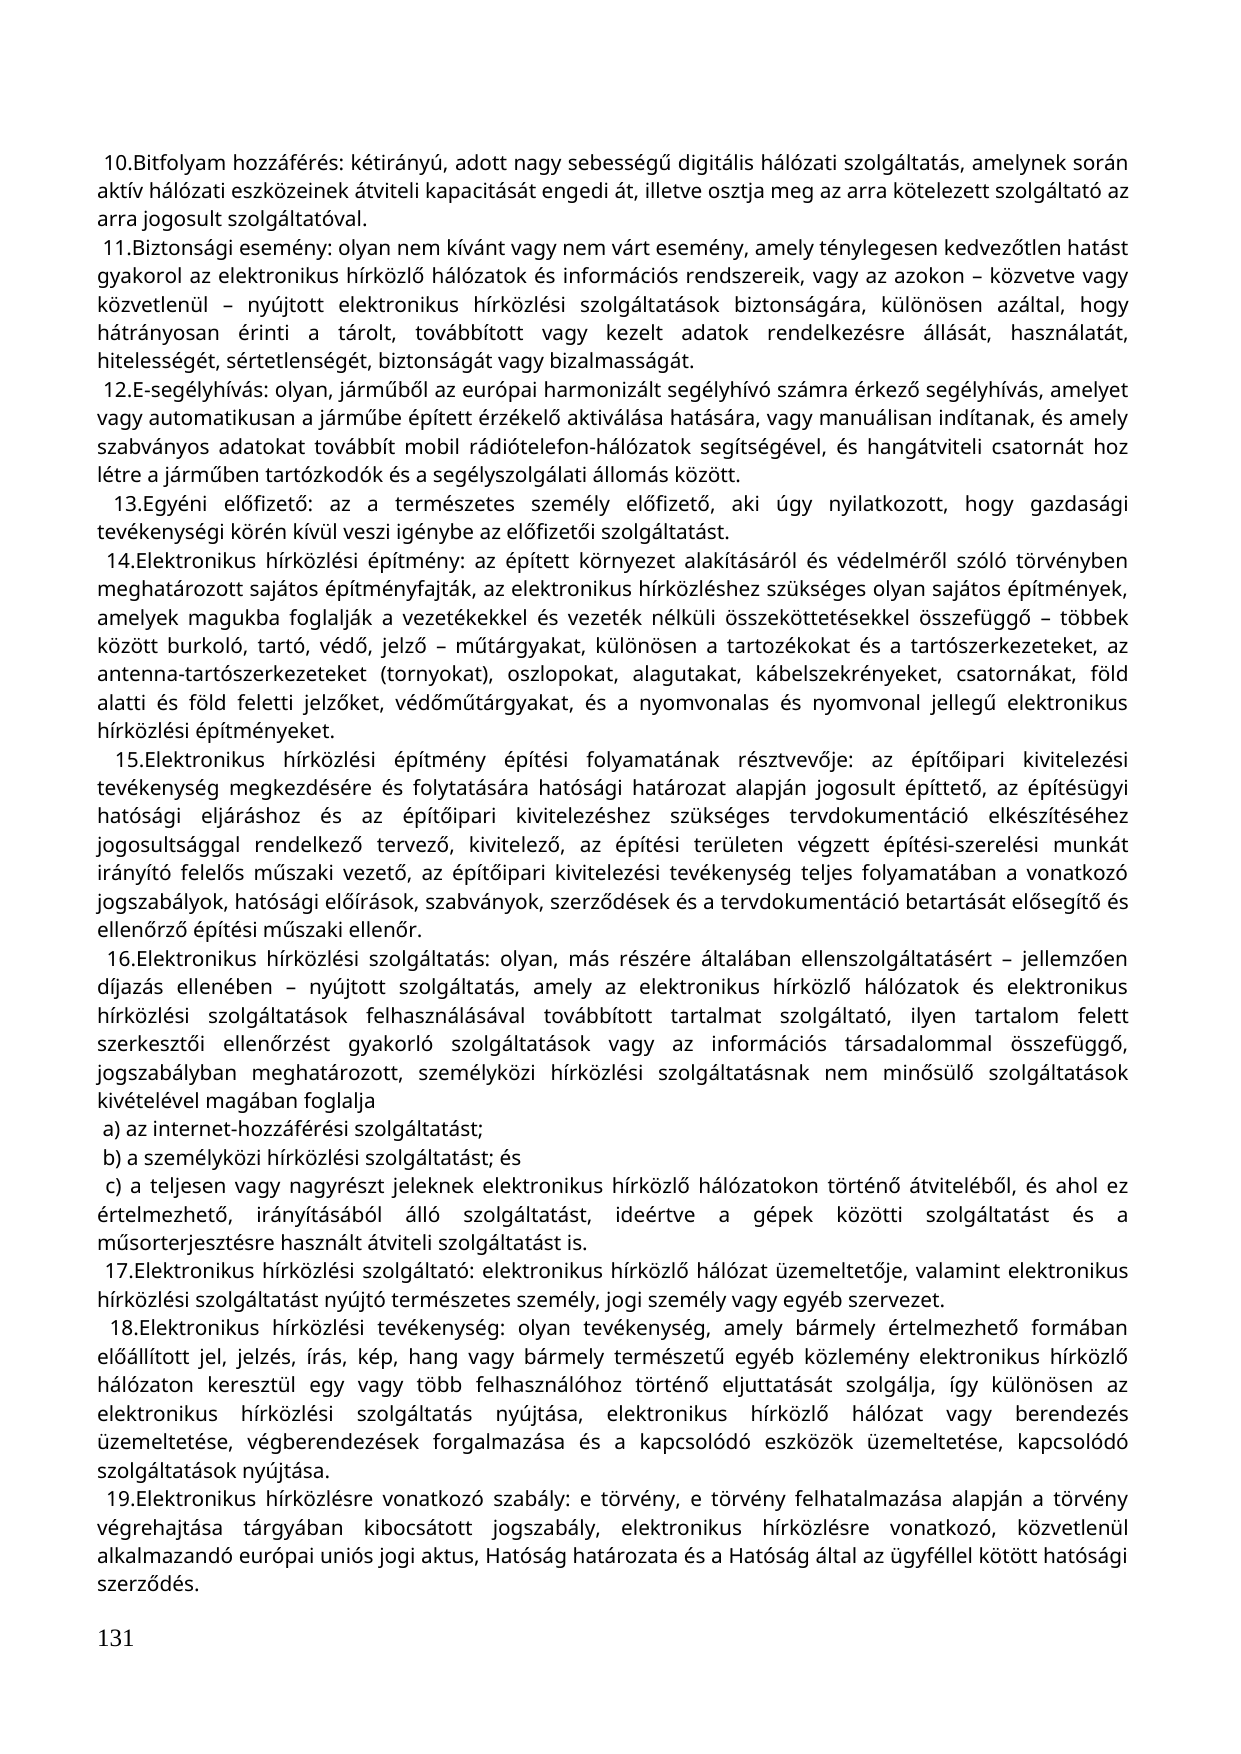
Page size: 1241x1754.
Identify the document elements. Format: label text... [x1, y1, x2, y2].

text 19.Elektronikus hírközlésre vonatkozó szabály: e törvény, e törvény felhatalmazása alapján a törvény végrehajtása tárgyában kibocsátott jogszabály, elektronikus hírközlésre vonatkozó, közvetlenül alkalmazandó európai uniós jogi aktus, Hatóság határozata és a Hatóság által az ügyféllel kötött hatósági szerződés. [97, 1484, 1130, 1598]
text 17.Elektronikus hírközlési szolgáltató: elektronikus hírközlő hálózat üzemeltetője, valamint elektronikus hírközlési szolgáltatást nyújtó természetes személy, jogi személy vagy egyéb szervezet. [97, 1257, 1130, 1313]
text 16.Elektronikus hírközlési szolgáltatás: olyan, más részére általában ellenszolgáltatásért – jellemzően díjazás ellenében – nyújtott szolgáltatás, amely az elektronikus hírközlő hálózatok és elektronikus hírközlési szolgáltatások felhasználásával továbbított tartalmat szolgáltató, ilyen tartalom felett szerkesztői ellenőrzést gyakorló szolgáltatások vagy az információs társadalommal összefüggő, jogszabályban meghatározott, személyközi hírközlési szolgáltatásnak nem minősülő szolgáltatások kivételével magában foglalja [97, 944, 1130, 1114]
text 13.Egyéni előfizető: az a természetes személy előfizető, aki úgy nyilatkozott, hogy gazdasági tevékenységi körén kívül veszi igénybe az előfizetői szolgáltatást. [97, 489, 1130, 546]
text 11.Biztonsági esemény: olyan nem kívánt vagy nem várt esemény, amely ténylegesen kedvezőtlen hatást gyakorol az elektronikus hírközlő hálózatok és információs rendszereik, vagy az azokon – közvetve vagy közvetlenül – nyújtott elektronikus hírközlési szolgáltatások biztonságára, különösen azáltal, hogy hátrányosan érinti a tárolt, továbbított vagy kezelt adatok rendelkezésre állását, használatát, hitelességét, sértetlenségét, biztonságát vagy bizalmasságát. [97, 233, 1130, 375]
text 15.Elektronikus hírközlési építmény építési folyamatának résztvevője: az építőipari kivitelezési tevékenység megkezdésére és folytatására hatósági határozat alapján jogosult építtető, az építésügyi hatósági eljáráshoz és az építőipari kivitelezéshez szükséges tervdokumentáció elkészítéséhez jogosultsággal rendelkező tervező, kivitelező, az építési területen végzett építési-szerelési munkát irányító felelős műszaki vezető, az építőipari kivitelezési tevékenység teljes folyamatában a vonatkozó jogszabályok, hatósági előírások, szabványok, szerződések és a tervdokumentáció betartását elősegítő és ellenőrző építési műszaki ellenőr. [97, 745, 1130, 944]
text c) a teljesen vagy nagyrészt jeleknek elektronikus hírközlő hálózatokon történő átviteléből, és ahol ez értelmezhető, irányításából álló szolgáltatást, ideértve a gépek közötti szolgáltatást és a műsorterjesztésre használt átviteli szolgáltatást is. [97, 1171, 1130, 1257]
text a) az internet-hozzáférési szolgáltatást; [97, 1114, 1130, 1143]
text b) a személyközi hírközlési szolgáltatást; és [97, 1143, 1130, 1171]
text 14.Elektronikus hírközlési építmény: az épített környezet alakításáról és védelméről szóló törvényben meghatározott sajátos építményfajták, az elektronikus hírközléshez szükséges olyan sajátos építmények, amelyek magukba foglalják a vezetékekkel és vezeték nélküli összeköttetésekkel összefüggő – többek között burkoló, tartó, védő, jelző – műtárgyakat, különösen a tartozékokat és a tartószerkezeteket, az antenna-tartószerkezeteket (tornyokat), oszlopokat, alagutakat, kábelszekrényeket, csatornákat, föld alatti és föld feletti jelzőket, védőműtárgyakat, és a nyomvonalas és nyomvonal jellegű elektronikus hírközlési építményeket. [97, 546, 1130, 745]
text 10.Bitfolyam hozzáférés: kétirányú, adott nagy sebességű digitális hálózati szolgáltatás, amelynek során aktív hálózati eszközeinek átviteli kapacitását engedi át, illetve osztja meg az arra kötelezett szolgáltató az arra jogosult szolgáltatóval. [97, 148, 1130, 233]
text 18.Elektronikus hírközlési tevékenység: olyan tevékenység, amely bármely értelmezhető formában előállított jel, jelzés, írás, kép, hang vagy bármely természetű egyéb közlemény elektronikus hírközlő hálózaton keresztül egy vagy több felhasználóhoz történő eljuttatását szolgálja, így különösen az elektronikus hírközlési szolgáltatás nyújtása, elektronikus hírközlő hálózat vagy berendezés üzemeltetése, végberendezések forgalmazása és a kapcsolódó eszközök üzemeltetése, kapcsolódó szolgáltatások nyújtása. [97, 1313, 1130, 1484]
text 12.E-segélyhívás: olyan, járműből az európai harmonizált segélyhívó számra érkező segélyhívás, amelyet vagy automatikusan a járműbe épített érzékelő aktiválása hatására, vagy manuálisan indítanak, és amely szabványos adatokat továbbít mobil rádiótelefon-hálózatok segítségével, és hangátviteli csatornát hoz létre a járműben tartózkodók és a segélyszolgálati állomás között. [97, 375, 1130, 489]
